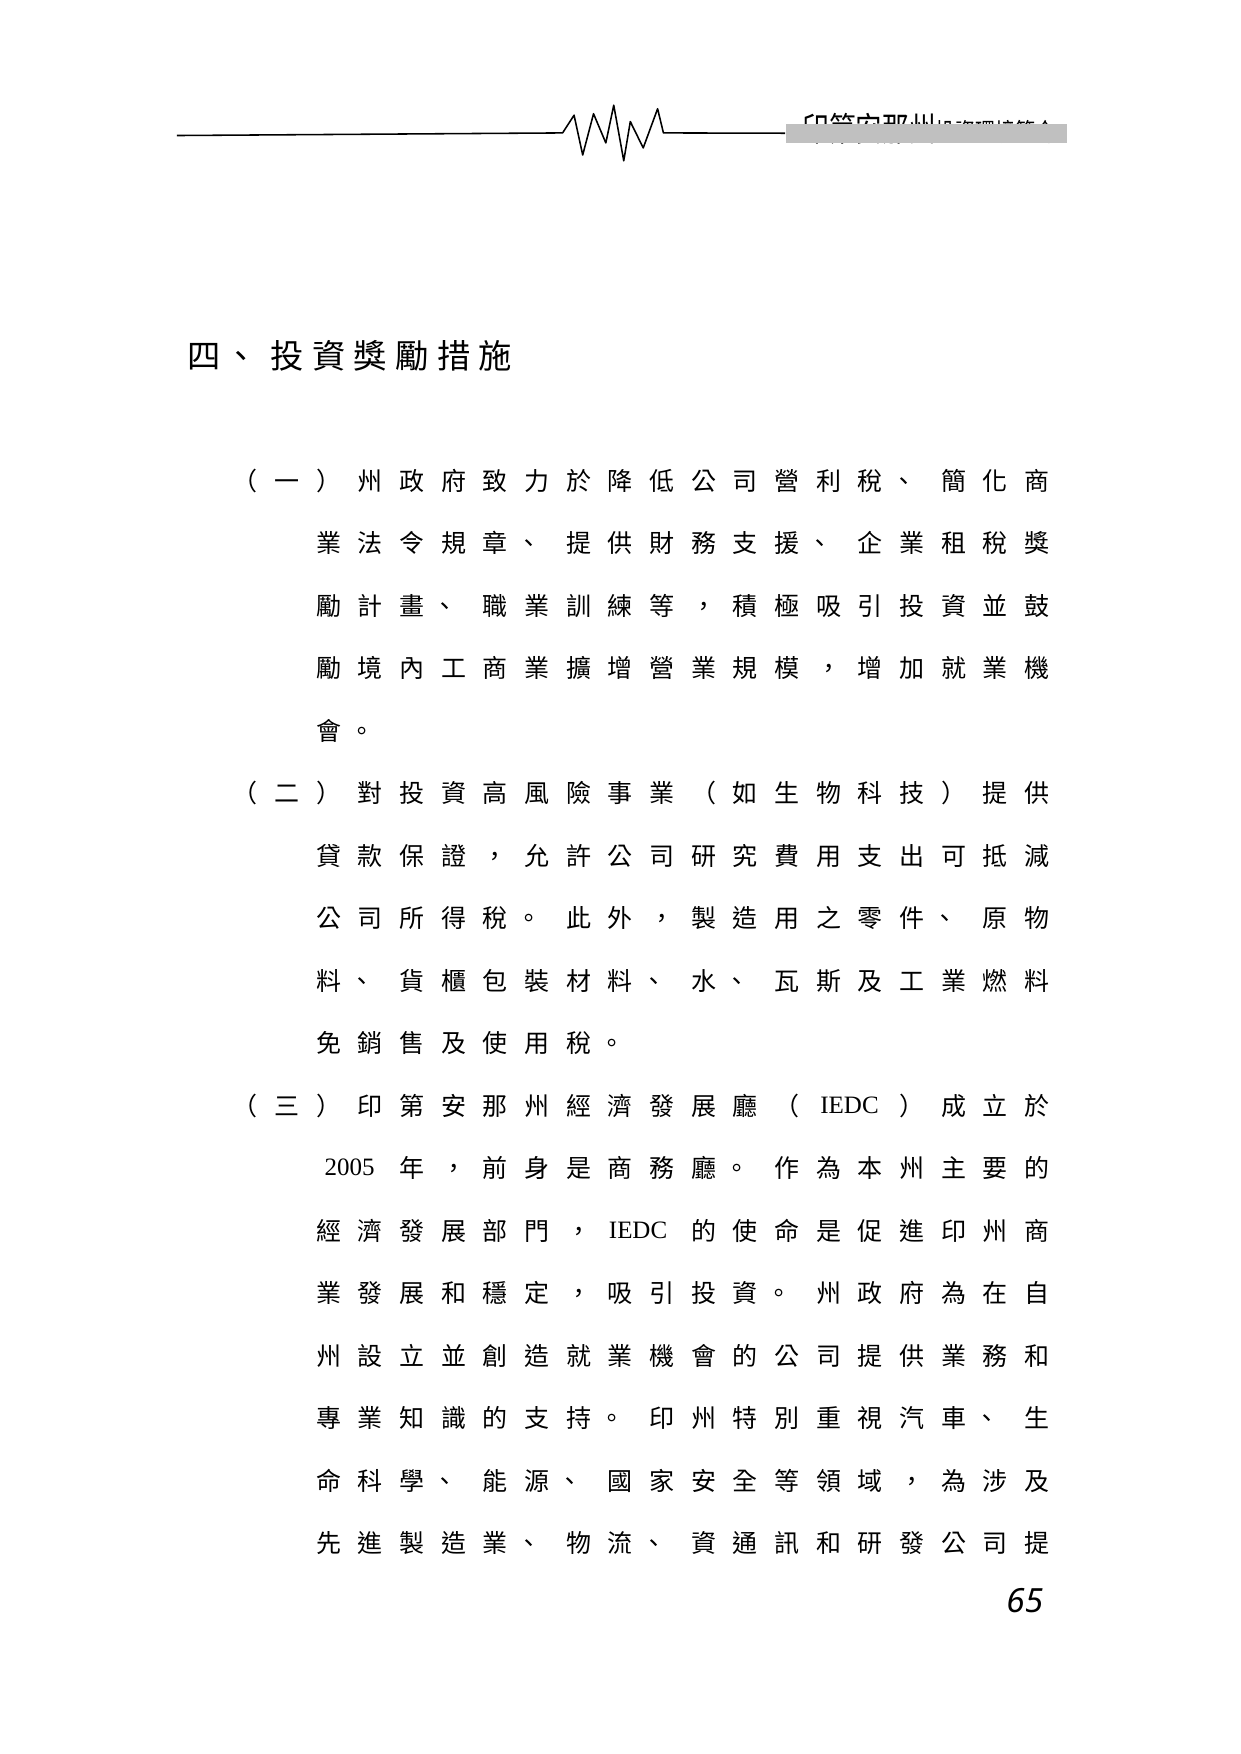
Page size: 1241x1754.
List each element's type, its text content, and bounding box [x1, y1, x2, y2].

text （三）印第安那州經濟發展廳（IEDC）成立於2005年，前身是商務廳。作為本州主要的經濟發展部門，IEDC 的使命是促進印州商業發展和穩定，吸引投資。州政府為在自州設立並創造就業機會的公司提供業務和專業知識的支持。印州特別重視汽車、生命科學、能源、國家安全等領域，為涉及先進製造業、物流、資通訊和研發公司提 [207, 1063, 1058, 1563]
text 四、投資獎勵措施 [183, 313, 1058, 375]
text （二）對投資高風險事業（如生物科技）提供貸款保證，允許公司研究費用支出可抵減公司所得稅。此外，製造用之零件、原物料、貨櫃包裝材料、水、瓦斯及工業燃料免銷售及使用稅。 [207, 750, 1058, 1063]
text （一）州政府致力於降低公司營利稅、簡化商業法令規章、提供財務支援、企業租稅獎勵計畫、職業訓練等，積極吸引投資並鼓勵境內工商業擴增營業規模，增加就業機會。 [207, 438, 1058, 750]
